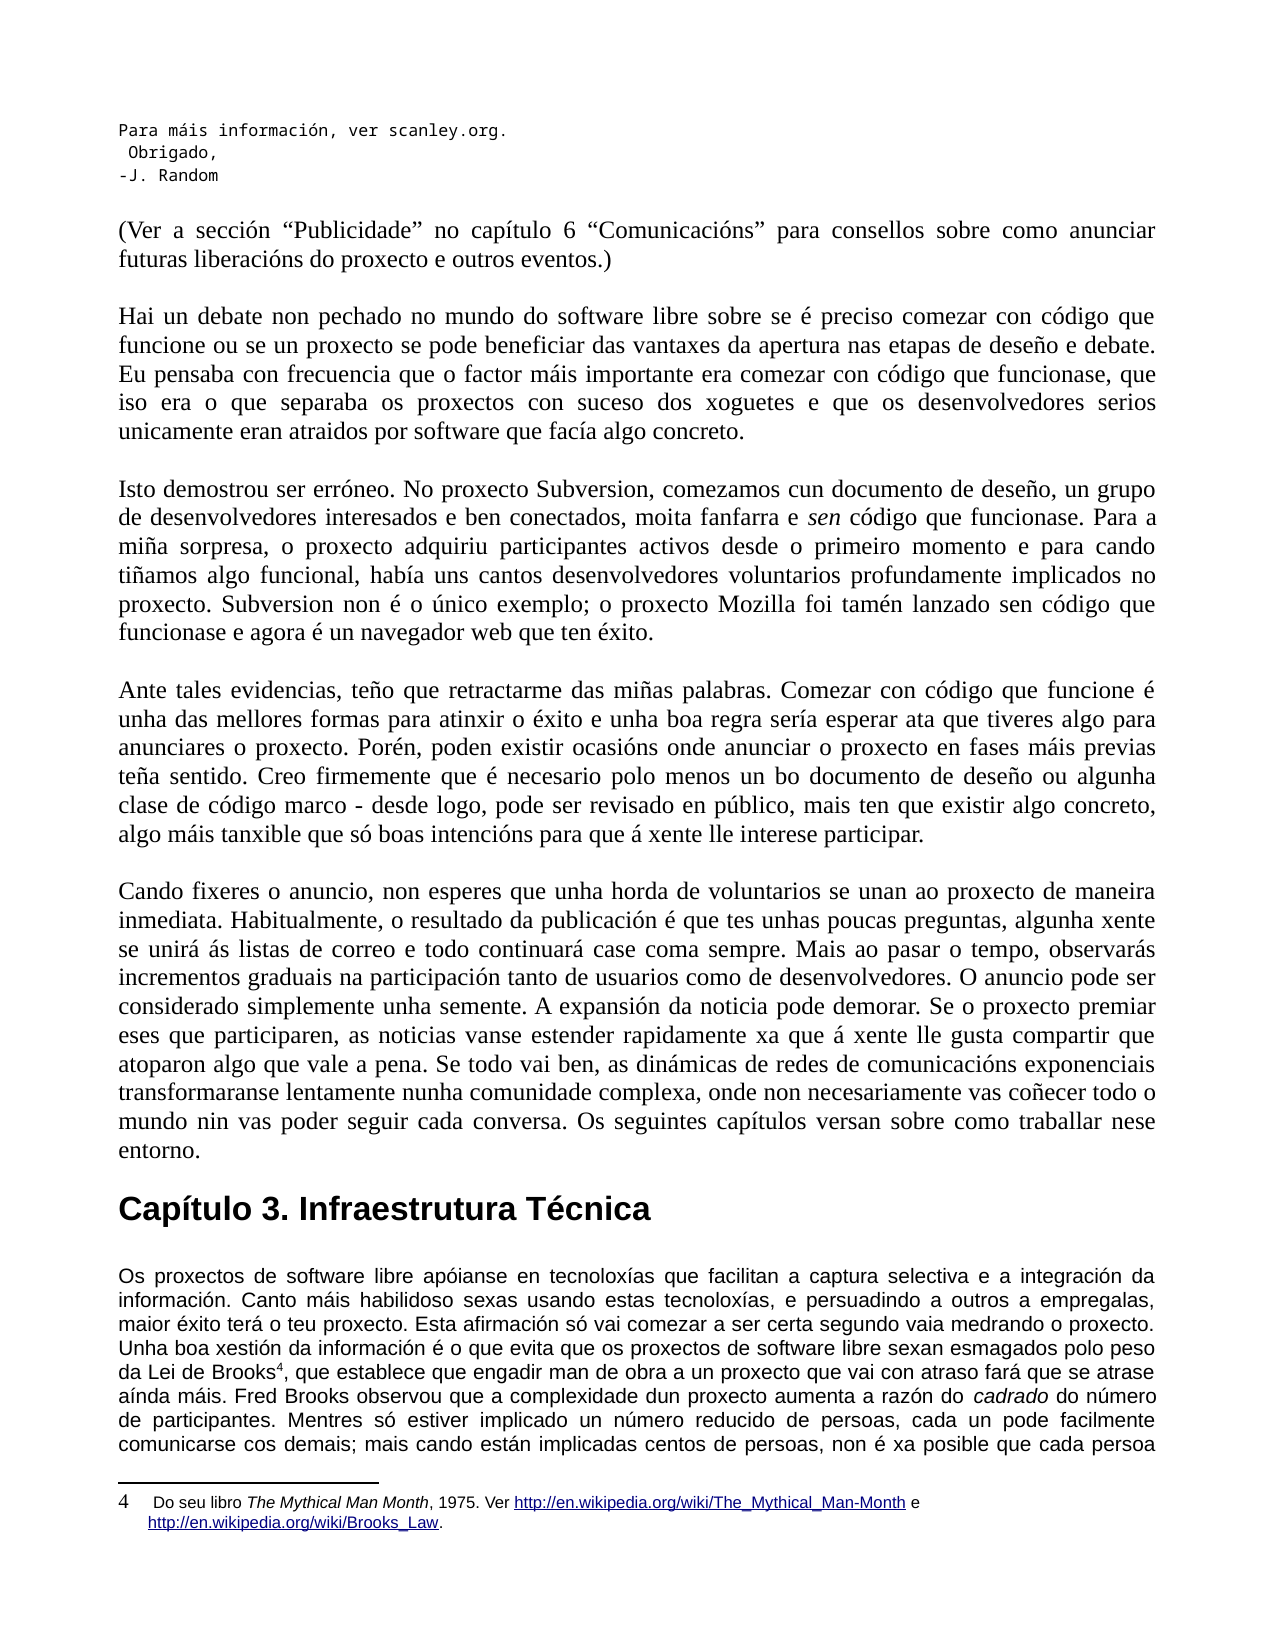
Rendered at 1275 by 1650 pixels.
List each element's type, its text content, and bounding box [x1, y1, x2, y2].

text Obrigado, [118, 141, 1157, 163]
text -J. Random [118, 163, 1157, 186]
text Do seu libro The Mythical Man Month, 1975. Ver http://en.wikipedia.org/wiki/The_Mythical_Man-Month e http://en.wikipedia.org/wiki/Brooks_Law. [118, 1489, 1157, 1532]
text (Ver a sección “Publicidade” no capítulo 6 “Comunicacións” para consellos sobre como anunciar futuras liberacións do proxecto e outros eventos.) [118, 215, 1157, 272]
text Cando fixeres o anuncio, non esperes que unha horda de voluntarios se unan ao proxecto de maneira inmediata. Habitualmente, o resultado da publicación é que tes unhas poucas preguntas, algunha xente se unirá ás listas de correo e todo continuará case coma sempre. Mais ao pasar o tempo, observarás incrementos graduais na participación tanto de usuarios como de desenvolvedores. O anuncio pode ser considerado simplemente unha semente. A expansión da noticia pode demorar. Se o proxecto premiar eses que participaren, as noticias vanse estender rapidamente xa que á xente lle gusta compartir que atoparon algo que vale a pena. Se todo vai ben, as dinámicas de redes de comunicacións exponenciais transformaranse lentamente nunha comunidade complexa, onde non necesariamente vas coñecer todo o mundo nin vas poder seguir cada conversa. Os seguintes capítulos versan sobre como traballar nese entorno. [118, 876, 1157, 1164]
text Hai un debate non pechado no mundo do software libre sobre se é preciso comezar con código que funcione ou se un proxecto se pode beneficiar das vantaxes da apertura nas etapas de deseño e debate. Eu pensaba con frecuencia que o factor máis importante era comezar con código que funcionase, que iso era o que separaba os proxectos con suceso dos xoguetes e que os desenvolvedores serios unicamente eran atraidos por software que facía algo concreto. [118, 301, 1157, 445]
text Os proxectos de software libre apóianse en tecnoloxías que facilitan a captura selectiva e a integración da información. Canto máis habilidoso sexas usando estas tecnoloxías, e persuadindo a outros a empregalas, maior éxito terá o teu proxecto. Esta afirmación só vai comezar a ser certa segundo vaia medrando o proxecto. Unha boa xestión da información é o que evita que os proxectos de software libre sexan esmagados polo peso da Lei de Brooks, que establece que engadir man de obra a un proxecto que vai con atraso fará que se atrase aínda máis. Fred Brooks observou que a complexidade dun proxecto aumenta a razón do cadrado do número de participantes. Mentres só estiver implicado un número reducido de persoas, cada un pode facilmente comunicarse cos demais; mais cando están implicadas centos de persoas, non é xa posible que cada persoa [118, 1264, 1157, 1456]
text Para máis información, ver scanley.org. [118, 118, 1157, 141]
text Isto demostrou ser erróneo. No proxecto Subversion, comezamos cun documento de deseño, un grupo de desenvolvedores interesados e ben conectados, moita fanfarra e sen código que funcionase. Para a miña sorpresa, o proxecto adquiriu participantes activos desde o primeiro momento e para cando tiñamos algo funcional, había uns cantos desenvolvedores voluntarios profundamente implicados no proxecto. Subversion non é o único exemplo; o proxecto Mozilla foi tamén lanzado sen código que funcionase e agora é un navegador web que ten éxito. [118, 474, 1157, 646]
text Ante tales evidencias, teño que retractarme das miñas palabras. Comezar con código que funcione é unha das mellores formas para atinxir o éxito e unha boa regra sería esperar ata que tiveres algo para anunciares o proxecto. Porén, poden existir ocasións onde anunciar o proxecto en fases máis previas teña sentido. Creo firmemente que é necesario polo menos un bo documento de deseño ou algunha clase de código marco - desde logo, pode ser revisado en público, mais ten que existir algo concreto, algo máis tanxible que só boas intencións para que á xente lle interese participar. [118, 675, 1157, 847]
subtitle Capítulo 3. Infraestrutura Técnica [118, 1189, 1157, 1227]
